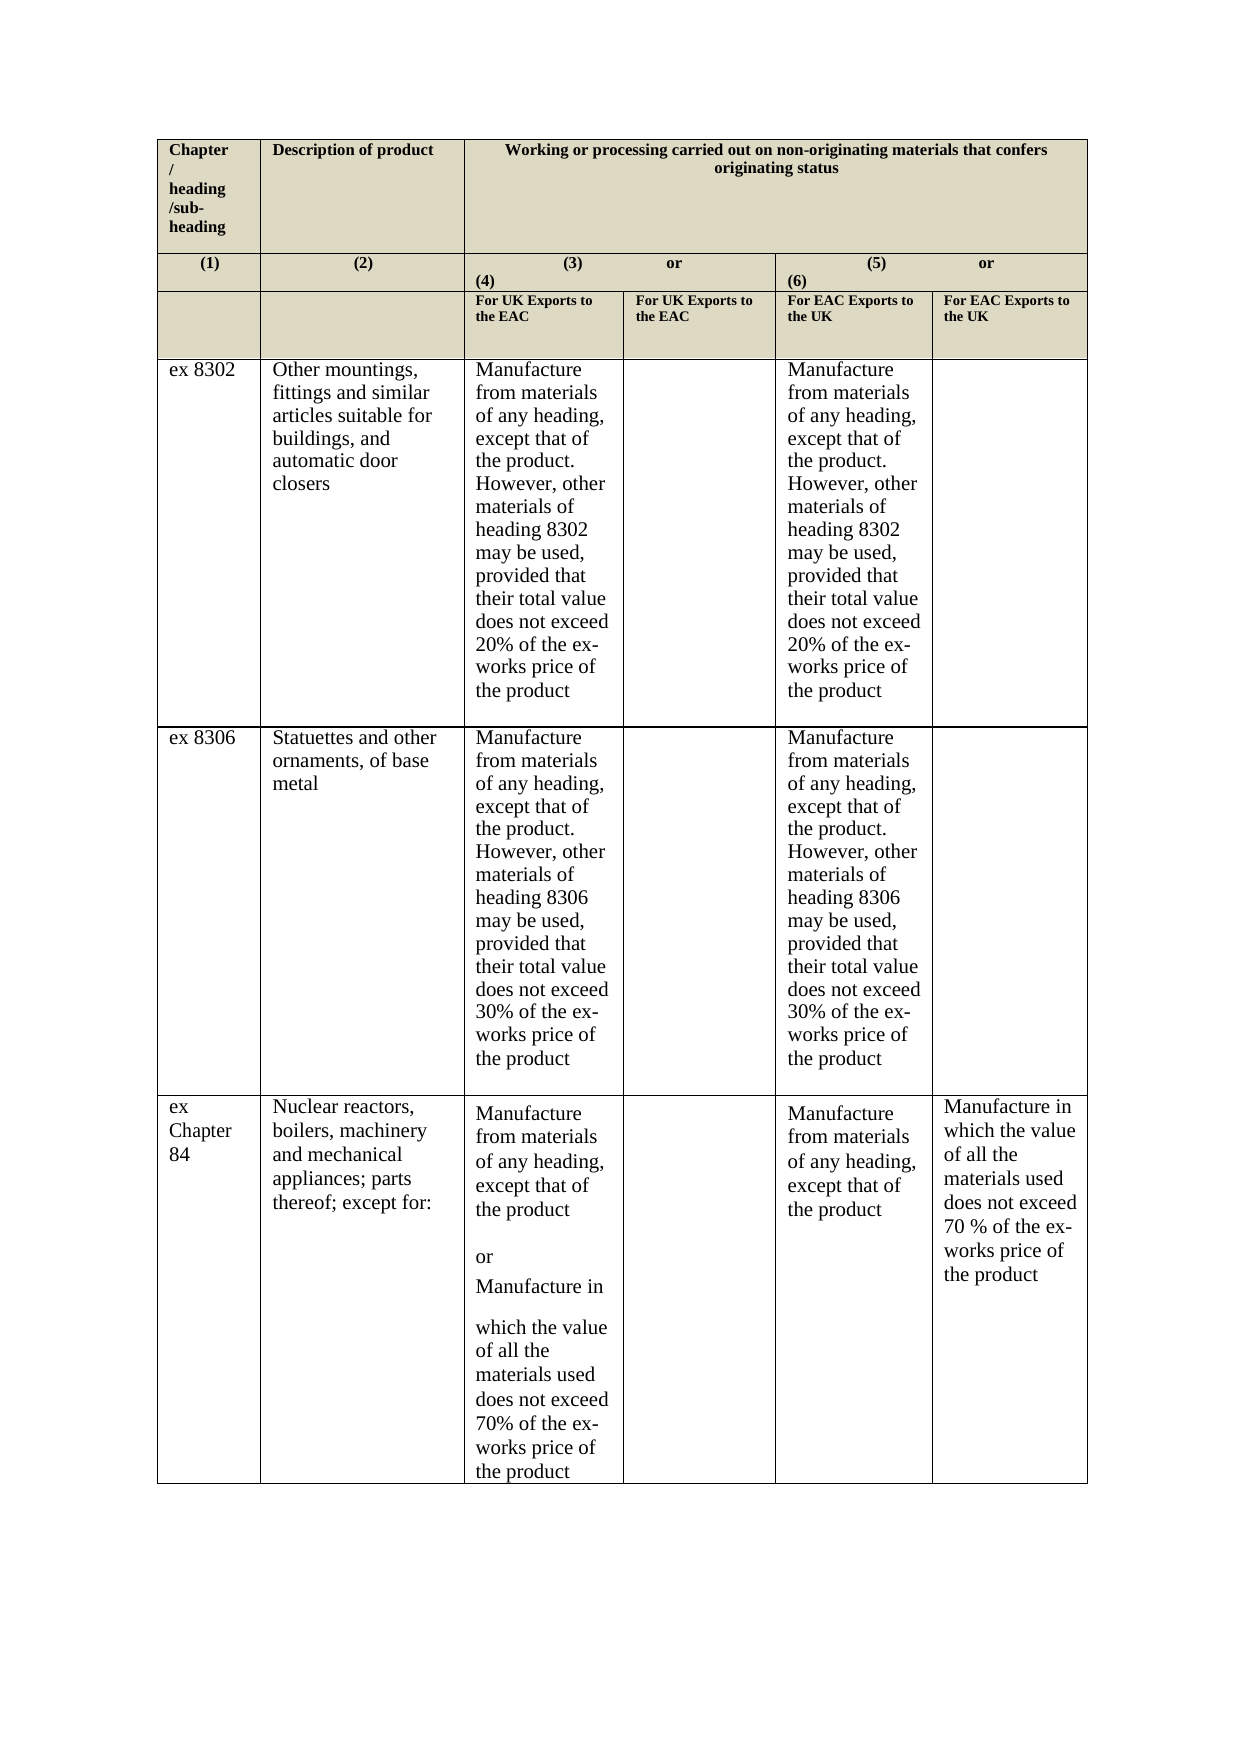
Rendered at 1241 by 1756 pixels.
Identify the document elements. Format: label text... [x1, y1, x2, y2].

table_cell the product [465, 1047, 623, 1094]
table_cell However, other [465, 841, 623, 864]
table_cell works price of [776, 656, 932, 679]
table_cell [261, 633, 464, 656]
table_cell (5) (6) [776, 254, 932, 291]
table_cell of any heading, [465, 404, 623, 427]
table_header Working or processing carried out on non-originating materials that confers originating status [465, 140, 1087, 253]
table_cell [158, 773, 260, 795]
table_cell [158, 795, 260, 818]
table_cell 20% of the ex- [776, 633, 932, 656]
table_cell For EAC Exports to the UK [776, 292, 932, 358]
table_cell [158, 956, 260, 978]
table_cell [158, 382, 260, 404]
table_cell closers [261, 473, 464, 496]
table_cell [261, 519, 464, 542]
table_cell (2) [261, 254, 464, 291]
table_cell (1) [158, 254, 260, 291]
table_cell provided that [465, 933, 623, 956]
table_cell works price of [465, 1024, 623, 1047]
table_cell [261, 910, 464, 933]
table_cell Manufacture in which the value of all the materials used does not exceed 70 % of the ex- works price of the product [933, 1096, 1087, 1483]
table_cell Nuclear reactors, boilers, machinery and mechanical appliances; parts thereof; except for: [261, 1096, 464, 1483]
table_cell Manufacture [465, 360, 623, 382]
table_cell [158, 864, 260, 887]
table_header Chapter/heading/sub-heading [158, 140, 260, 253]
table_cell [158, 887, 260, 910]
table_cell the product [776, 679, 932, 726]
table_cell may be used, [465, 910, 623, 933]
table_cell ornaments, of base [261, 750, 464, 772]
table_cell [158, 519, 260, 542]
table_cell 30% of the ex- [465, 1001, 623, 1024]
table_cell their total value [465, 956, 623, 978]
table_cell does not exceed [776, 610, 932, 633]
table_cell [624, 360, 775, 726]
table_cell their total value [776, 956, 932, 978]
table_cell [158, 910, 260, 933]
table_cell [158, 978, 260, 1001]
table_cell [158, 818, 260, 841]
table_cell does not exceed [776, 978, 932, 1001]
table_cell the product. [465, 450, 623, 473]
table_cell from materials [465, 382, 623, 404]
table_cell [261, 818, 464, 841]
table_cell [624, 1096, 775, 1483]
table_cell metal [261, 773, 464, 795]
table_cell [158, 656, 260, 679]
table_cell [261, 292, 464, 358]
table_cell [261, 588, 464, 610]
table_cell [261, 1001, 464, 1024]
table_cell the product. [776, 450, 932, 473]
table_cell of any heading, [465, 773, 623, 795]
table_cell heading 8302 [776, 519, 932, 542]
table_cell ex Chapter 84 [158, 1096, 260, 1483]
table_cell For EAC Exports to the UK [933, 292, 1087, 358]
table_cell [158, 292, 260, 358]
table_cell [158, 404, 260, 427]
table_cell of any heading, [776, 773, 932, 795]
table_cell [261, 978, 464, 1001]
table_cell [158, 496, 260, 519]
table_header Description of product [261, 140, 464, 253]
table_cell 30% of the ex- [776, 1001, 932, 1024]
table_cell of any heading, [776, 404, 932, 427]
table_cell Manufacture from materials of any heading, except that of the product or Manufacture in which the value of all the materials used does not exceed 70% of the ex- works price of the product [465, 1096, 623, 1483]
table_cell [158, 588, 260, 610]
table_cell may be used, [776, 542, 932, 564]
table_cell [158, 542, 260, 564]
table_cell works price of [776, 1024, 932, 1047]
table_cell [261, 496, 464, 519]
table_cell (3) (4) [465, 254, 624, 291]
table_cell [261, 1024, 464, 1047]
table_cell may be used, [776, 910, 932, 933]
table_cell provided that [776, 565, 932, 587]
table_cell Manufacture [776, 360, 932, 382]
table_cell fittings and similar [261, 382, 464, 404]
table_cell [158, 1024, 260, 1047]
table_cell from materials [776, 750, 932, 772]
table_cell ex 8306 [158, 728, 260, 749]
table_cell [261, 565, 464, 587]
table_cell Manufacture [776, 728, 932, 749]
table_cell the product. [776, 818, 932, 841]
table_cell Manufacture [465, 728, 623, 749]
table_cell materials of [465, 864, 623, 887]
table_cell materials of [776, 496, 932, 519]
table_cell automatic door [261, 450, 464, 473]
table_cell For UK Exports to the EAC [465, 292, 623, 358]
table_cell [158, 565, 260, 587]
table_cell does not exceed [465, 610, 623, 633]
table_cell [158, 1047, 260, 1094]
table_cell [158, 473, 260, 496]
table_cell [158, 450, 260, 473]
table_cell from materials [465, 750, 623, 772]
table_cell [158, 1001, 260, 1024]
table_cell from materials [776, 382, 932, 404]
table_cell [261, 679, 464, 726]
table_cell the product. [465, 818, 623, 841]
table_cell except that of [776, 795, 932, 818]
table_cell [261, 1047, 464, 1094]
table_cell heading 8306 [776, 887, 932, 910]
table_cell [261, 610, 464, 633]
table_cell provided that [465, 565, 623, 587]
table_cell [158, 750, 260, 772]
table_cell materials of [776, 864, 932, 887]
table_cell buildings, and [261, 427, 464, 450]
table_cell [261, 542, 464, 564]
table_cell provided that [776, 933, 932, 956]
table_cell [158, 427, 260, 450]
table_cell does not exceed [465, 978, 623, 1001]
table_cell [261, 795, 464, 818]
table_cell [933, 728, 1087, 1094]
table_cell may be used, [465, 542, 623, 564]
table_cell [158, 633, 260, 656]
table_cell Statuettes and other [261, 728, 464, 749]
table_cell However, other [465, 473, 623, 496]
table_cell For UK Exports to the EAC [624, 292, 775, 358]
table_cell except that of [465, 795, 623, 818]
table_cell except that of [465, 427, 623, 450]
table_cell [261, 841, 464, 864]
table_cell or [932, 254, 1087, 291]
table_cell [158, 679, 260, 726]
table_cell [261, 933, 464, 956]
table_cell 20% of the ex- [465, 633, 623, 656]
table_cell [933, 360, 1087, 726]
table_cell [261, 887, 464, 910]
table_cell heading 8302 [465, 519, 623, 542]
table_cell ex 8302 [158, 360, 260, 382]
table_cell except that of [776, 427, 932, 450]
table_cell [261, 656, 464, 679]
table_cell heading 8306 [465, 887, 623, 910]
table_cell Manufacture from materials of any heading, except that of the product [776, 1096, 932, 1483]
table_cell [158, 933, 260, 956]
table_cell articles suitable for [261, 404, 464, 427]
table_cell [261, 864, 464, 887]
table_cell or [624, 254, 775, 291]
table_cell However, other [776, 841, 932, 864]
table_cell the product [465, 679, 623, 726]
table_cell [261, 956, 464, 978]
table_cell materials of [465, 496, 623, 519]
table_cell [624, 728, 775, 1094]
table_cell the product [776, 1047, 932, 1094]
table_cell their total value [465, 588, 623, 610]
table_cell [158, 610, 260, 633]
table_cell [158, 841, 260, 864]
table_cell However, other [776, 473, 932, 496]
table_cell works price of [465, 656, 623, 679]
table_cell Other mountings, [261, 360, 464, 382]
table_cell their total value [776, 588, 932, 610]
